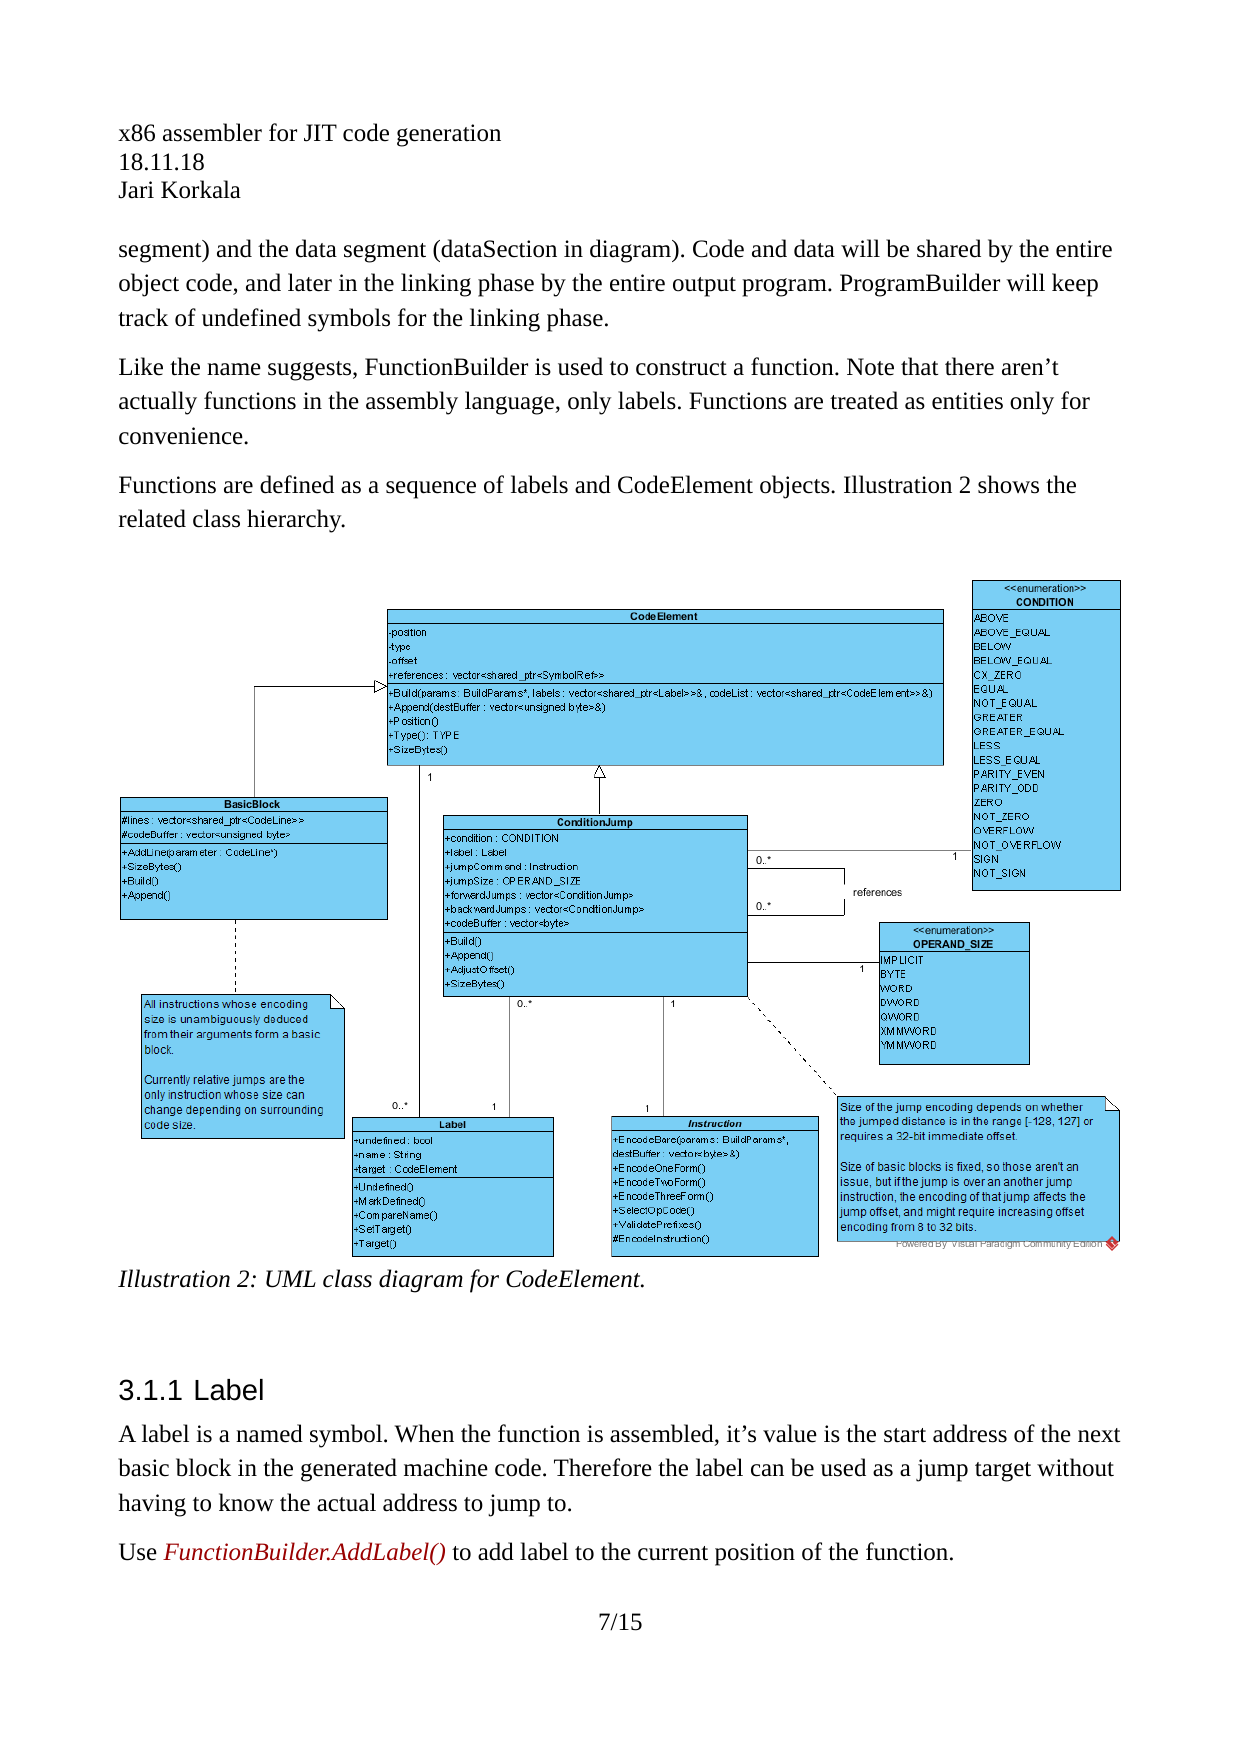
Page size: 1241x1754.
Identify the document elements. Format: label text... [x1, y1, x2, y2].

text Functions are defined as a sequence of labels and CodeElement objects. Illustration 2 shows the related class hierarchy. [118, 470, 1122, 533]
text Like the name suggests, FunctionBuilder is used to construct a function. Note that there aren’t actually functions in the assembly language, only labels. Functions are treated as entities only for convenience. [118, 352, 1122, 449]
text Use FunctionBuilder.AddLabel() to add label to the current position of the function. [118, 1537, 1122, 1566]
text A label is a named symbol. When the function is assembled, it’s value is the start address of the next basic block in the generated machine code. Therefore the label can be used as a jump target without having to know the actual address to jump to. [118, 1419, 1122, 1516]
text segment) and the data segment (dataSection in diagram). Code and data will be shared by the entire object code, and later in the linking phase by the entire output program. ProgramBuilder will keep track of undefined symbols for the linking phase. [118, 234, 1122, 332]
picture [118, 578, 1123, 1259]
text Illustration 2: UML class diagram for CodeElement. [118, 1259, 1122, 1293]
subtitle Label [118, 1373, 1122, 1406]
